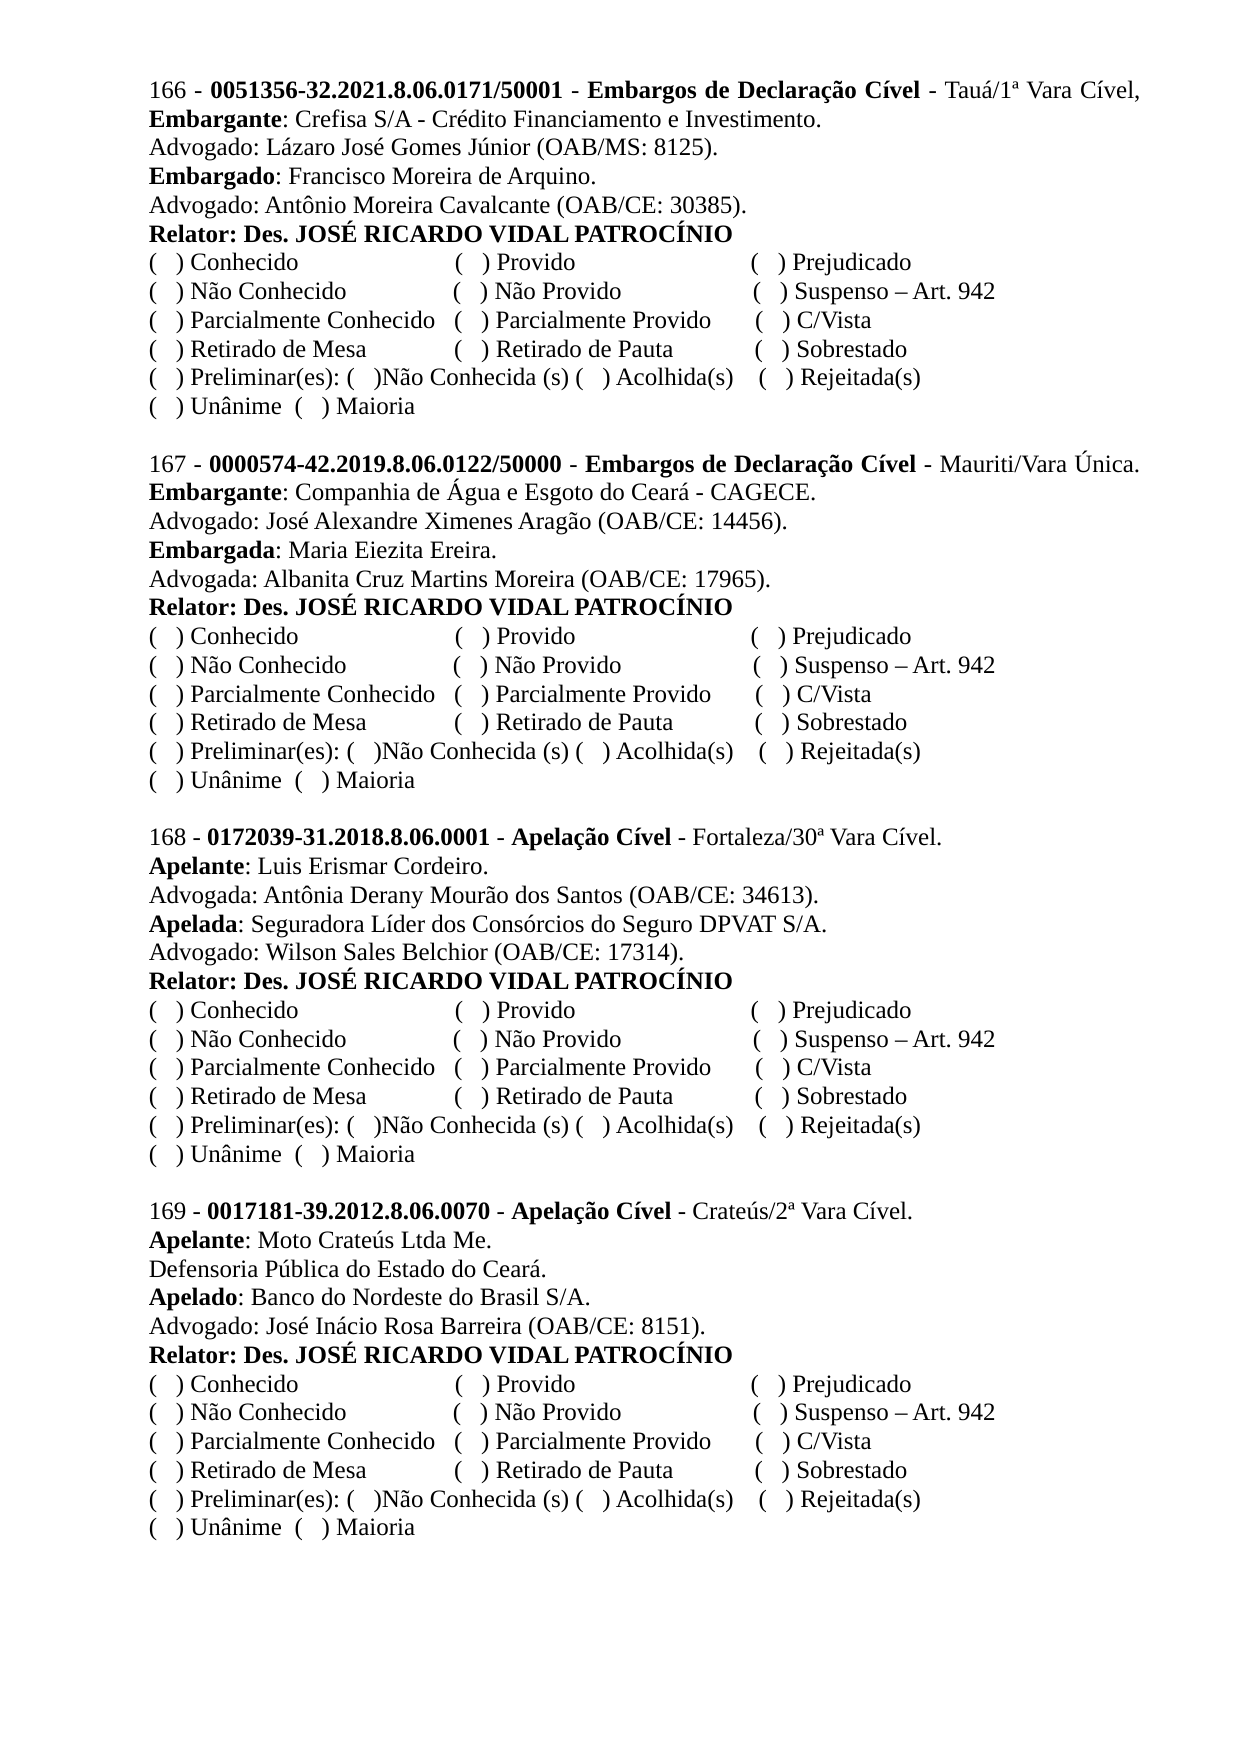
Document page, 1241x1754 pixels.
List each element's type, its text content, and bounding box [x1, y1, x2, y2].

text ( ) Parcialmente Conhecido ( ) Parcialmente Provido ( ) C/Vista [148, 305, 1158, 334]
text Advogada: Antônia Derany Mourão dos Santos (OAB/CE: 34613). [148, 880, 1141, 909]
text Relator: Des. JOSÉ RICARDO VIDAL PATROCÍNIO [148, 592, 1141, 621]
text 167 - 0000574-42.2019.8.06.0122/50000 - Embargos de Declaração Cível - Mauriti/Vara Única. Embargante: Companhia de Água e Esgoto do Ceará - CAGECE. [148, 449, 1141, 506]
text Apelante: Moto Crateús Ltda Me. [148, 1225, 1141, 1254]
text ( ) Unânime ( ) Maioria [148, 765, 1158, 794]
text Relator: Des. JOSÉ RICARDO VIDAL PATROCÍNIO [148, 219, 1141, 247]
text ( ) Preliminar(es): ( )Não Conhecida (s) ( ) Acolhida(s) ( ) Rejeitada(s) [148, 362, 1158, 391]
text ( ) Conhecido ( ) Provido ( ) Prejudicado [148, 247, 1141, 276]
text 169 - 0017181-39.2012.8.06.0070 - Apelação Cível - Crateús/2ª Vara Cível. [148, 1196, 1141, 1225]
text ( ) Conhecido ( ) Provido ( ) Prejudicado [148, 1369, 1141, 1397]
text Advogado: José Alexandre Ximenes Aragão (OAB/CE: 14456). [148, 506, 1141, 535]
text ( ) Não Conhecido ( ) Não Provido ( ) Suspenso – Art. 942 [148, 276, 1158, 305]
text Advogada: Albanita Cruz Martins Moreira (OAB/CE: 17965). [148, 564, 1141, 592]
text ( ) Não Conhecido ( ) Não Provido ( ) Suspenso – Art. 942 [148, 1397, 1158, 1426]
text ( ) Unânime ( ) Maioria [148, 1512, 1158, 1541]
text ( ) Preliminar(es): ( )Não Conhecida (s) ( ) Acolhida(s) ( ) Rejeitada(s) [148, 1110, 1158, 1139]
text Relator: Des. JOSÉ RICARDO VIDAL PATROCÍNIO [148, 966, 1141, 995]
text ( ) Preliminar(es): ( )Não Conhecida (s) ( ) Acolhida(s) ( ) Rejeitada(s) [148, 736, 1158, 765]
text Apelante: Luis Erismar Cordeiro. [148, 851, 1141, 880]
text ( ) Não Conhecido ( ) Não Provido ( ) Suspenso – Art. 942 [148, 650, 1158, 679]
text ( ) Retirado de Mesa ( ) Retirado de Pauta ( ) Sobrestado [148, 1081, 1158, 1110]
text Embargada: Maria Eiezita Ereira. [148, 535, 1141, 564]
text Embargado: Francisco Moreira de Arquino. [148, 161, 1141, 190]
text Defensoria Pública do Estado do Ceará. [148, 1254, 1141, 1282]
text ( ) Conhecido ( ) Provido ( ) Prejudicado [148, 621, 1141, 650]
text Apelada: Seguradora Líder dos Consórcios do Seguro DPVAT S/A. [148, 909, 1141, 937]
text 166 - 0051356-32.2021.8.06.0171/50001 - Embargos de Declaração Cível - Tauá/1ª Vara Cível, Embargante: Crefisa S/A - Crédito Financiamento e Investimento. [148, 75, 1141, 132]
text Advogado: Wilson Sales Belchior (OAB/CE: 17314). [148, 937, 1141, 966]
text ( ) Retirado de Mesa ( ) Retirado de Pauta ( ) Sobrestado [148, 1455, 1158, 1484]
text ( ) Retirado de Mesa ( ) Retirado de Pauta ( ) Sobrestado [148, 334, 1158, 362]
text Apelado: Banco do Nordeste do Brasil S/A. [148, 1282, 1141, 1311]
text ( ) Retirado de Mesa ( ) Retirado de Pauta ( ) Sobrestado [148, 707, 1158, 736]
text Advogado: José Inácio Rosa Barreira (OAB/CE: 8151). [148, 1311, 1141, 1340]
text ( ) Unânime ( ) Maioria [148, 1139, 1158, 1167]
text Advogado: Lázaro José Gomes Júnior (OAB/MS: 8125). [148, 132, 1141, 161]
text ( ) Não Conhecido ( ) Não Provido ( ) Suspenso – Art. 942 [148, 1024, 1158, 1052]
text 168 - 0172039-31.2018.8.06.0001 - Apelação Cível - Fortaleza/30ª Vara Cível. [148, 822, 1141, 851]
text ( ) Unânime ( ) Maioria [148, 391, 1158, 420]
text ( ) Conhecido ( ) Provido ( ) Prejudicado [148, 995, 1141, 1024]
text ( ) Parcialmente Conhecido ( ) Parcialmente Provido ( ) C/Vista [148, 679, 1158, 707]
text ( ) Preliminar(es): ( )Não Conhecida (s) ( ) Acolhida(s) ( ) Rejeitada(s) [148, 1484, 1158, 1512]
text ( ) Parcialmente Conhecido ( ) Parcialmente Provido ( ) C/Vista [148, 1426, 1158, 1455]
text ( ) Parcialmente Conhecido ( ) Parcialmente Provido ( ) C/Vista [148, 1052, 1158, 1081]
text Advogado: Antônio Moreira Cavalcante (OAB/CE: 30385). [148, 190, 1141, 219]
text Relator: Des. JOSÉ RICARDO VIDAL PATROCÍNIO [148, 1340, 1141, 1369]
